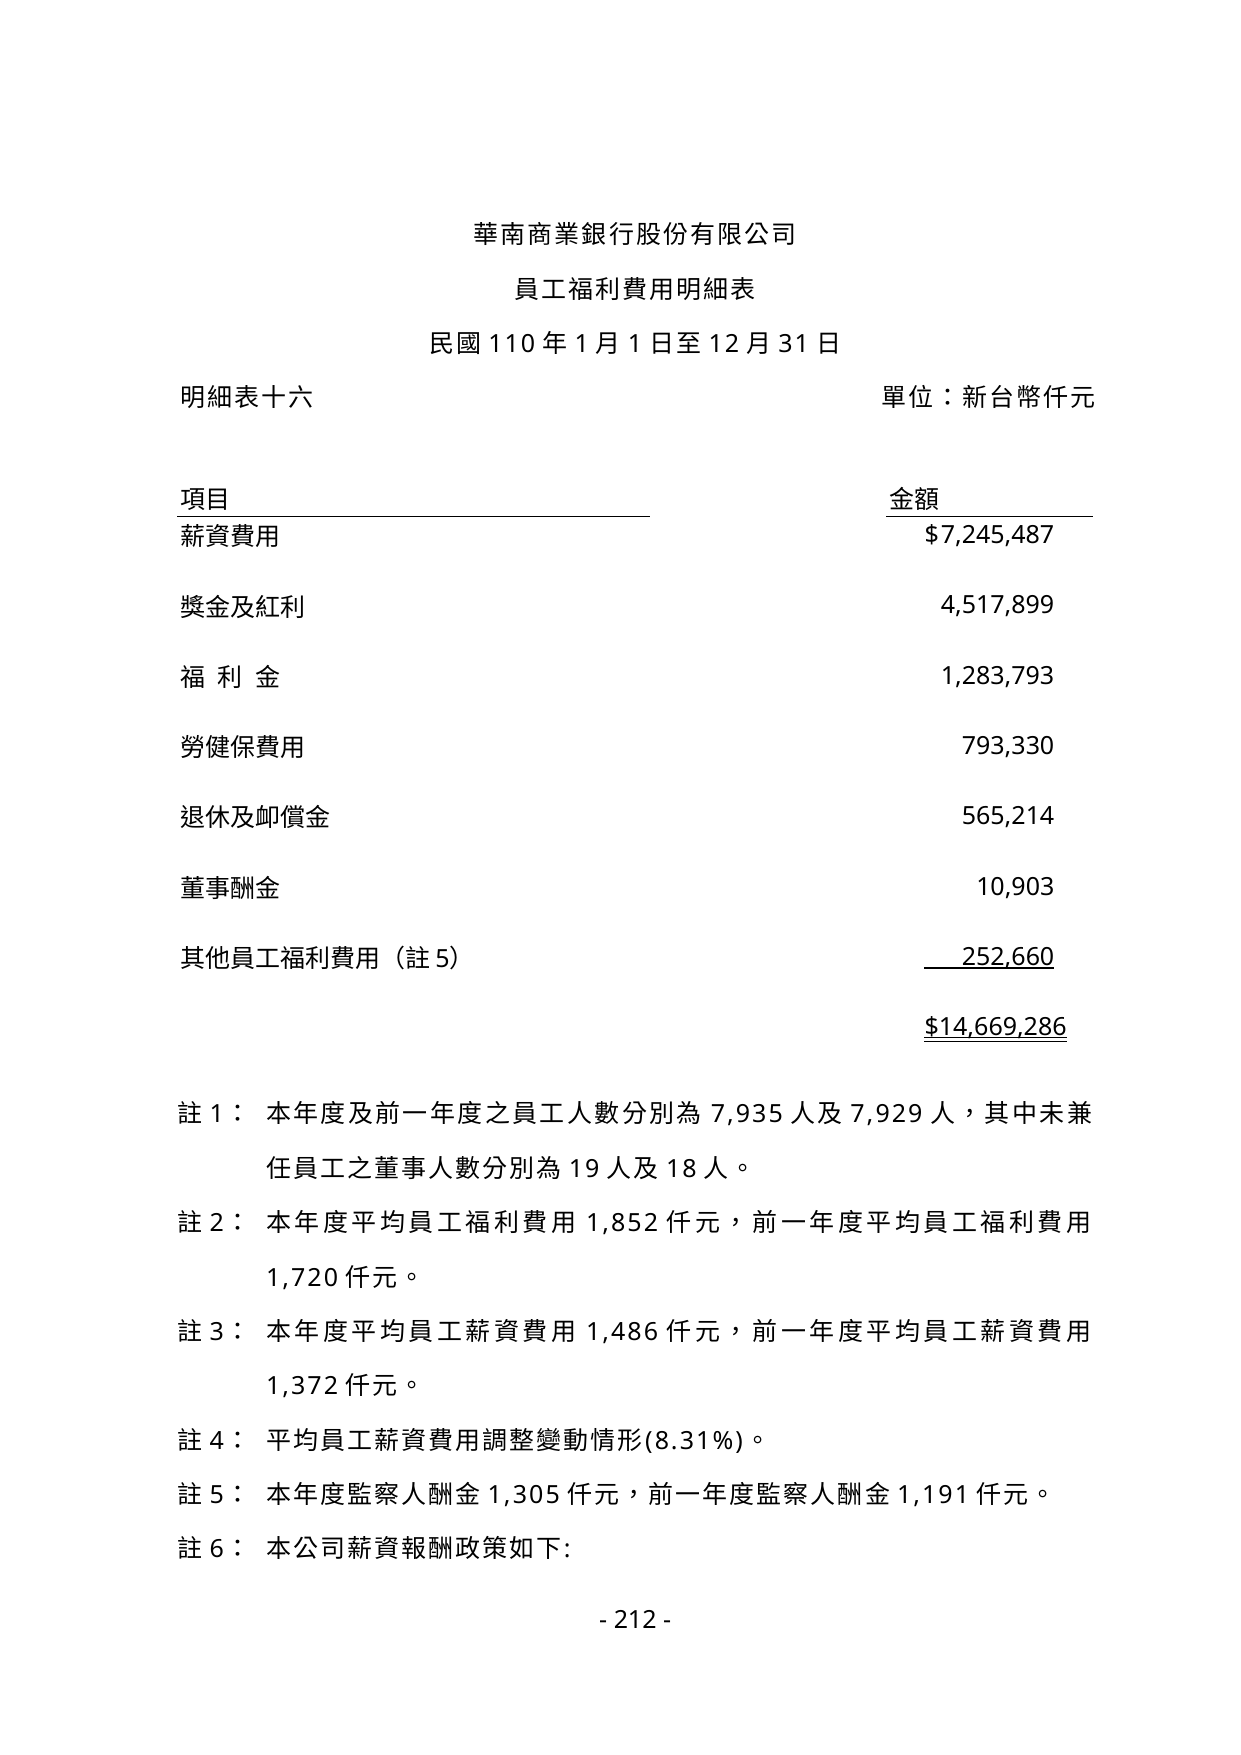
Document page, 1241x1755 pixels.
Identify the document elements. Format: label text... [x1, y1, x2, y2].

table_cell 薪資費用 [177, 517, 650, 553]
table_cell [886, 834, 1093, 868]
table_cell 其他員工福利費用（註5） [177, 939, 650, 975]
text 員工福利費用明細表 [177, 269, 1093, 305]
table_cell [886, 905, 1093, 938]
table_cell $ 14,669,286 [886, 1009, 1093, 1043]
table_cell [886, 694, 1093, 728]
table_header 金額 [886, 479, 1093, 516]
table_header 項目 [177, 479, 650, 516]
table_cell [650, 834, 886, 868]
text 民國110年1月1日至12月31日 [177, 323, 1093, 360]
table_cell [650, 728, 886, 764]
table_cell [650, 623, 886, 657]
table_cell [177, 975, 650, 1009]
table_cell 獎金及紅利 [177, 587, 650, 623]
table_cell [886, 975, 1093, 1009]
table_cell [886, 623, 1093, 657]
table_cell $ 7,245,487 [886, 517, 1093, 553]
table_cell [177, 764, 650, 798]
text 華南商業銀行股份有限公司 [177, 215, 1093, 251]
text 註3： 本年度平均員工薪資費用1,486仟元，前一年度平均員工薪資費用1,372仟元。 [177, 1311, 1093, 1402]
table_cell 退休及卹償金 [177, 798, 650, 834]
table_cell [177, 694, 650, 728]
text 註4： 平均員工薪資費用調整變動情形(8.31%)。 [177, 1420, 1093, 1456]
table_cell 勞健保費用 [177, 728, 650, 764]
table_cell [650, 657, 886, 693]
table_cell 董事酬金 [177, 868, 650, 904]
table_cell [177, 623, 650, 657]
table_cell [886, 764, 1093, 798]
table_cell 福 利 金 [177, 657, 650, 693]
table_cell [177, 553, 650, 587]
table_cell 565,214 [886, 798, 1093, 834]
table_cell [177, 1009, 650, 1043]
table_cell [177, 905, 650, 938]
table_cell [886, 553, 1093, 587]
table_cell [650, 694, 886, 728]
table_cell [177, 834, 650, 868]
text 註5： 本年度監察人酬金1,305仟元，前一年度監察人酬金1,191仟元。 [177, 1474, 1093, 1511]
text 註6： 本公司薪資報酬政策如下: [177, 1529, 1093, 1565]
table_header [650, 479, 886, 516]
table_cell [650, 587, 886, 623]
table_cell 1,283,793 [886, 657, 1093, 693]
table_cell [650, 868, 886, 904]
table_cell [650, 939, 886, 975]
table_header 單位：新台幣仟元 [638, 378, 1099, 428]
table_cell [650, 975, 886, 1009]
table_cell [650, 798, 886, 834]
table_cell [650, 1009, 886, 1043]
table_header 明細表十六 [177, 378, 638, 428]
text 註2： 本年度平均員工福利費用1,852仟元，前一年度平均員工福利費用1,720仟元。 [177, 1203, 1093, 1293]
table_cell [650, 764, 886, 798]
table_cell [650, 905, 886, 938]
table_cell 4,517,899 [886, 587, 1093, 623]
table_cell 793,330 [886, 728, 1093, 764]
table_cell 252,660 [886, 939, 1093, 975]
table_cell 10,903 [886, 868, 1093, 904]
table_cell [650, 516, 886, 553]
text 註1： 本年度及前一年度之員工人數分別為7,935人及7,929人，其中未兼任員工之董事人數分別為19人及18人。 [177, 1094, 1093, 1184]
table_cell [650, 553, 886, 587]
